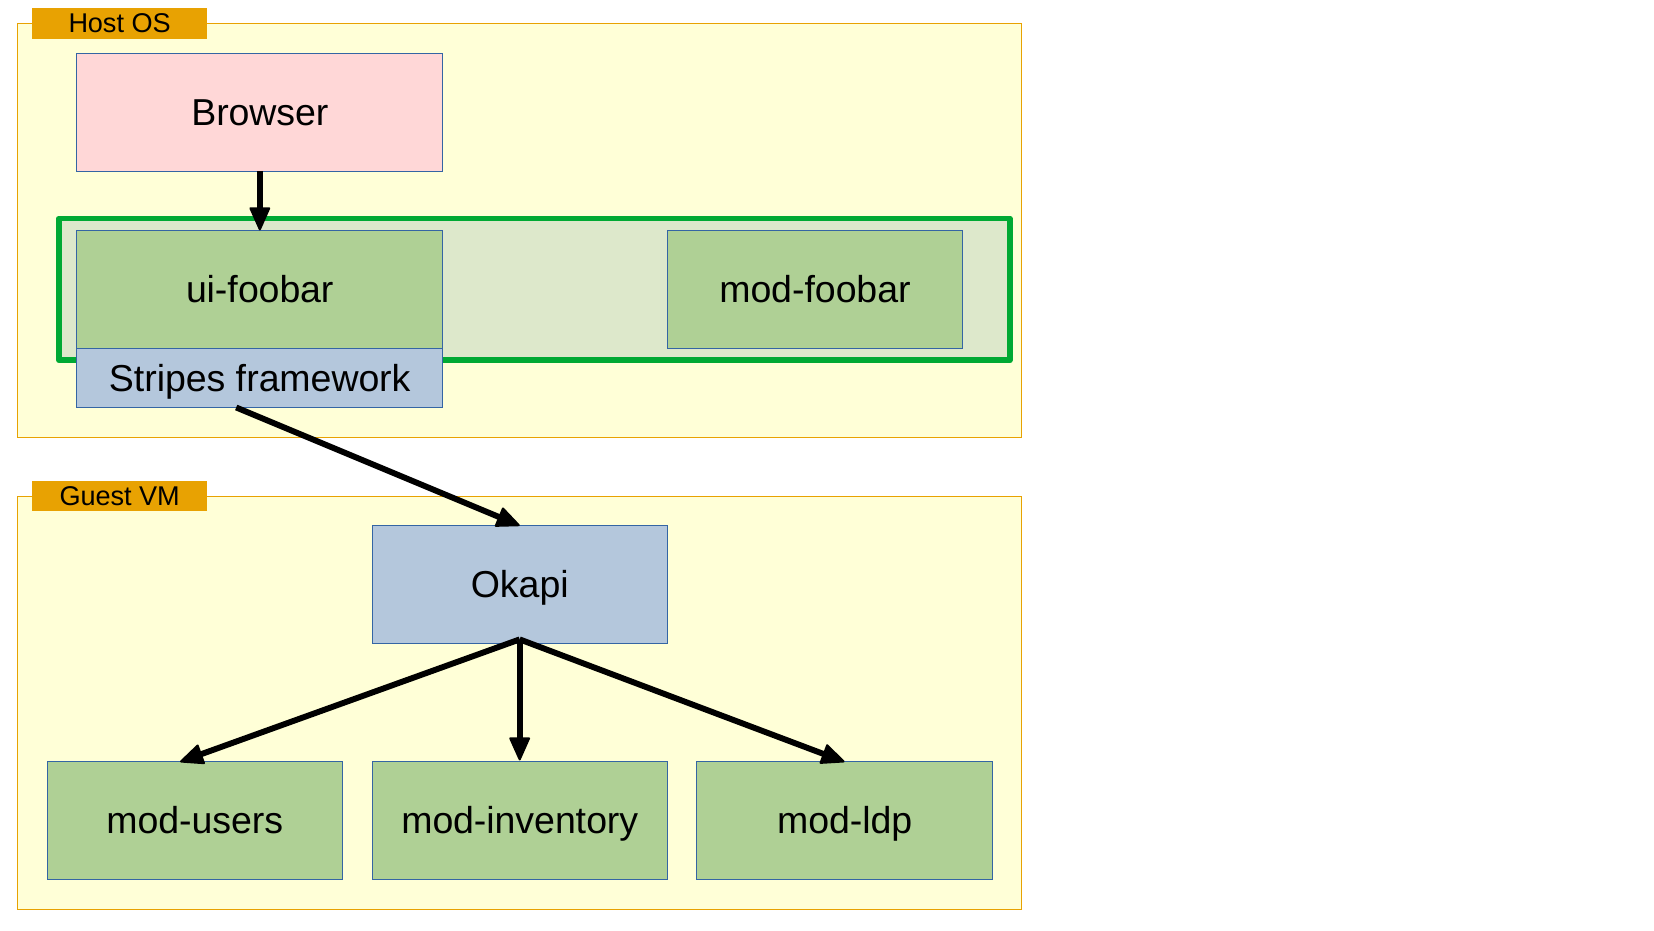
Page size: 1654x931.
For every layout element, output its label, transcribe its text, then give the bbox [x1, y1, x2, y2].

text_box mod-users [47, 761, 343, 880]
text_box mod-foobar [667, 230, 963, 349]
text_box ui-foobar [76, 230, 443, 348]
text_box Host OS [32, 8, 207, 39]
text_box [17, 23, 1022, 438]
text_box mod-inventory [372, 761, 668, 880]
text_box Stripes framework [76, 348, 443, 408]
text_box Guest VM [32, 481, 207, 511]
text_box Browser [76, 53, 443, 172]
text_box mod-ldp [696, 761, 993, 880]
text_box Okapi [372, 525, 668, 644]
text_box [17, 496, 1022, 910]
